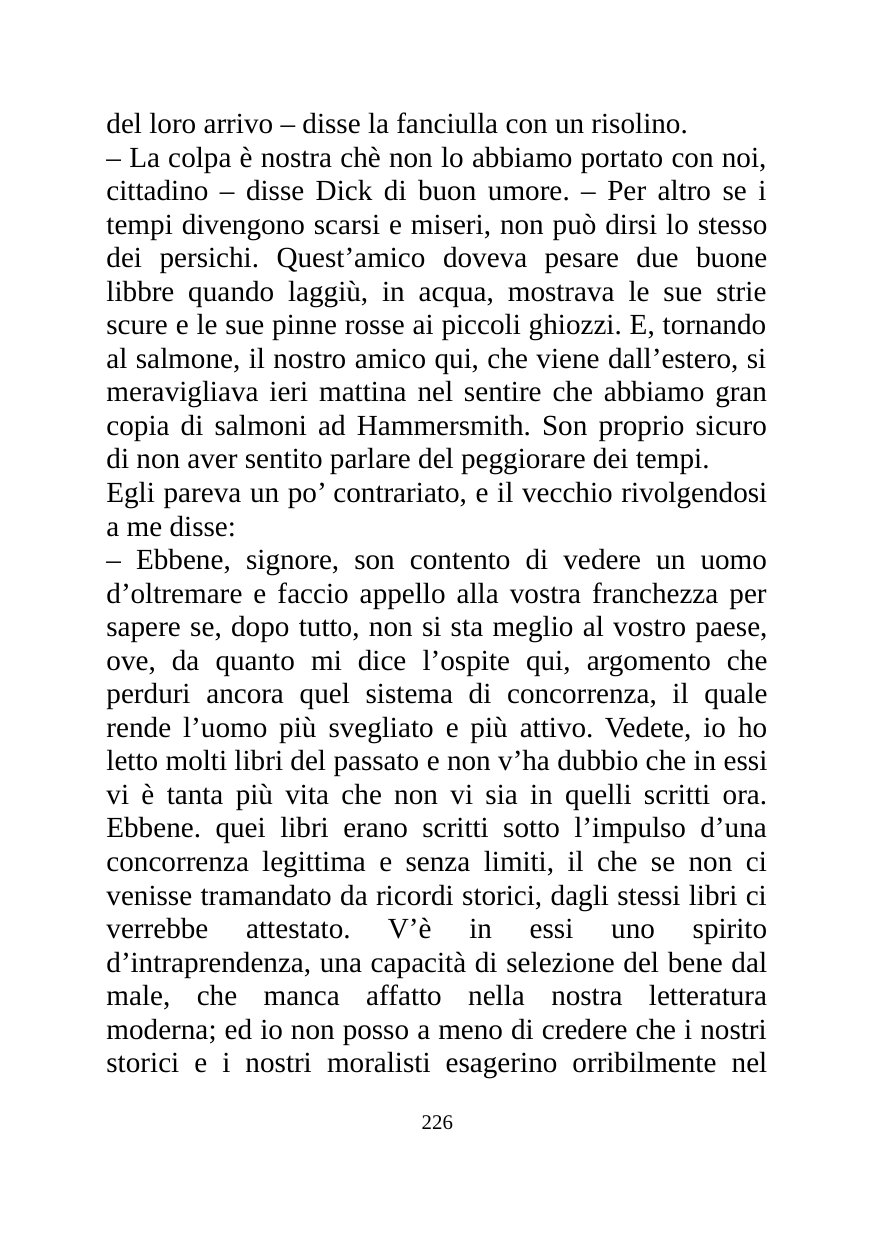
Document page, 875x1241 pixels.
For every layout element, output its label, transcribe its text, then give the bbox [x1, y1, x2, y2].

text – La colpa è nostra chè non lo abbiamo portato con noi, cittadino – disse Dick di buon umore. – Per altro se i tempi divengono scarsi e miseri, non può dirsi lo stesso dei persichi. Quest’amico doveva pesare due buone libbre quando laggiù, in acqua, mostrava le sue strie scure e le sue pinne rosse ai piccoli ghiozzi. E, tornando al salmone, il nostro amico qui, che viene dall’estero, si meravigliava ieri mattina nel sentire che abbiamo gran copia di salmoni ad Hammersmith. Son proprio sicuro di non aver sentito parlare del peggiorare dei tempi. [106, 140, 768, 475]
text Egli pareva un po’ contrariato, e il vecchio rivolgendosi a me disse: [106, 475, 768, 542]
text – Ebbene, signore, son contento di vedere un uomo d’oltremare e faccio appello alla vostra franchezza per sapere se, dopo tutto, non si sta meglio al vostro paese, ove, da quanto mi dice l’ospite qui, argomento che perduri ancora quel sistema di concorrenza, il quale rende l’uomo più svegliato e più attivo. Vedete, io ho letto molti libri del passato e non v’ha dubbio che in essi vi è tanta più vita che non vi sia in quelli scritti ora. Ebbene. quei libri erano scritti sotto l’impulso d’una concorrenza legittima e senza limiti, il che se non ci venisse tramandato da ricordi storici, dagli stessi libri ci verrebbe attestato. V’è in essi uno spirito d’intraprendenza, una capacità di selezione del bene dal male, che manca affatto nella nostra letteratura moderna; ed io non posso a meno di credere che i nostri storici e i nostri moralisti esagerino orribilmente nel [106, 542, 768, 1079]
text del loro arrivo – disse la fanciulla con un risolino. [106, 106, 768, 140]
